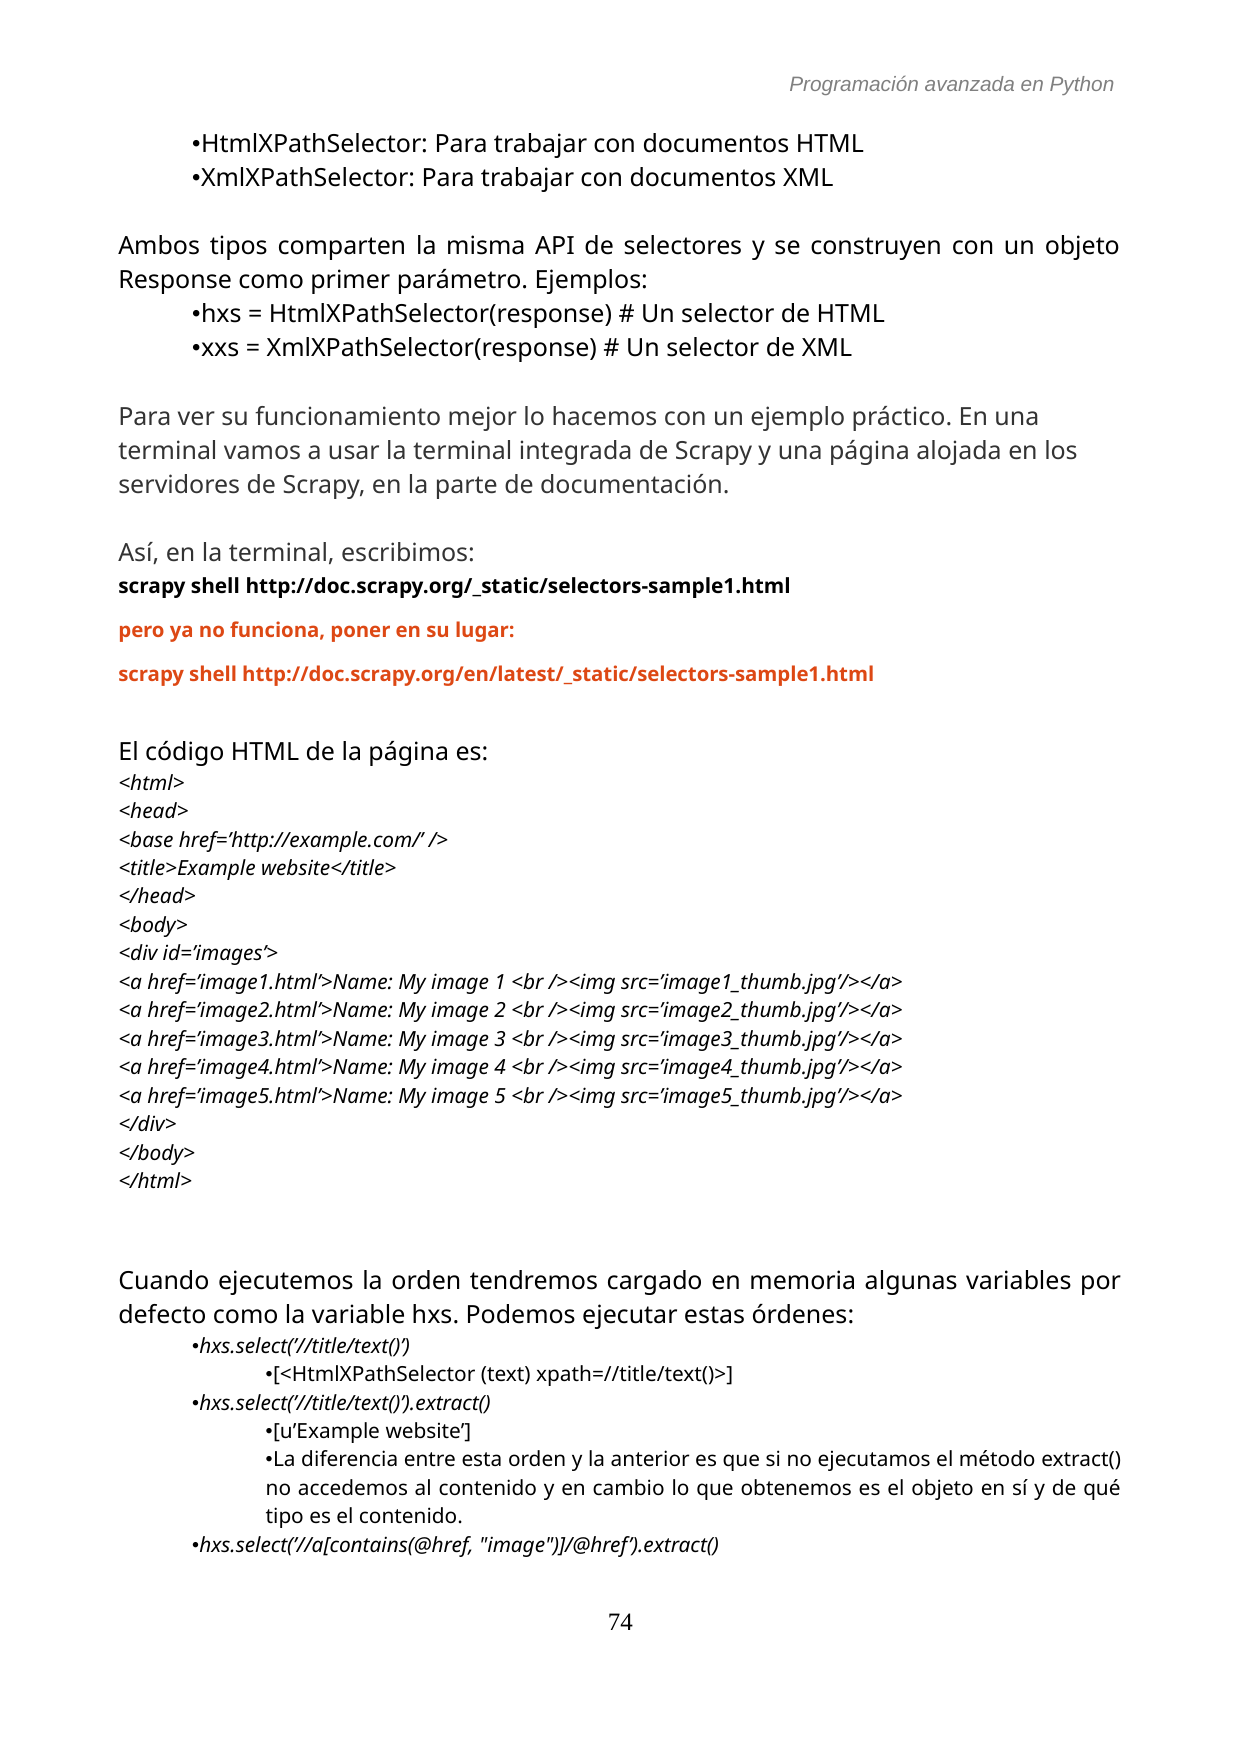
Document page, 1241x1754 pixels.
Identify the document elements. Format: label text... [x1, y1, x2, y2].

text </body> [118, 1138, 1122, 1166]
text <head> [118, 796, 1122, 825]
list HtmlXPathSelector: Para trabajar con documentos HTML [118, 126, 1122, 160]
text Ambos tipos comparten la misma API de selectores y se construyen con un objeto Response como primer parámetro. Ejemplos: [118, 228, 1122, 296]
text <a href=’image2.html’>Name: My image 2 <br /><img src=’image2_thumb.jpg’/></a> [118, 995, 1122, 1024]
text <html> [118, 768, 1122, 796]
list hxs.select(’//a[contains(@href, "image")]/@href’).extract() [118, 1530, 1122, 1558]
list [<HtmlXPathSelector (text) xpath=//title/text()>] [118, 1359, 1122, 1388]
text <a href=’image5.html’>Name: My image 5 <br /><img src=’image5_thumb.jpg’/></a> [118, 1081, 1122, 1109]
text Para ver su funcionamiento mejor lo hacemos con un ejemplo práctico. En una terminal vamos a usar la terminal integrada de Scrapy y una página alojada en los servidores de Scrapy, en la parte de documentación. Así, en la terminal, escribimos: [118, 364, 1122, 568]
list [u’Example website’] [118, 1416, 1122, 1444]
text <base href=’http://example.com/’ /> [118, 825, 1122, 853]
text </html> [118, 1166, 1122, 1194]
list hxs.select(’//title/text()’).extract() [118, 1388, 1122, 1416]
text <a href=’image4.html’>Name: My image 4 <br /><img src=’image4_thumb.jpg’/></a> [118, 1052, 1122, 1081]
text <title>Example website</title> [118, 853, 1122, 882]
text Cuando ejecutemos la orden tendremos cargado en memoria algunas variables por defecto como la variable hxs. Podemos ejecutar estas órdenes: [118, 1263, 1122, 1331]
text <div id=’images’> [118, 938, 1122, 967]
text <a href=’image3.html’>Name: My image 3 <br /><img src=’image3_thumb.jpg’/></a> [118, 1024, 1122, 1052]
text scrapy shell http://doc.scrapy.org/_static/selectors-sample1.html [118, 568, 1122, 600]
list xxs = XmlXPathSelector(response) # Un selector de XML [118, 330, 1122, 364]
text </div> [118, 1109, 1122, 1138]
text El código HTML de la página es: [118, 734, 1122, 768]
list XmlXPathSelector: Para trabajar con documentos XML [118, 160, 1122, 194]
list hxs.select(’//title/text()’) [118, 1331, 1122, 1359]
text </head> [118, 882, 1122, 910]
text scrapy shell http://doc.scrapy.org/en/latest/_static/selectors-sample1.html [118, 656, 1122, 687]
text <body> [118, 910, 1122, 938]
list hxs = HtmlXPathSelector(response) # Un selector de HTML [118, 296, 1122, 330]
list La diferencia entre esta orden y la anterior es que si no ejecutamos el método extract() no accedemos al contenido y en cambio lo que obtenemos es el objeto en sí y de qué tipo es el contenido. [118, 1444, 1122, 1530]
text pero ya no funciona, poner en su lugar: [118, 612, 1122, 643]
text <a href=’image1.html’>Name: My image 1 <br /><img src=’image1_thumb.jpg’/></a> [118, 967, 1122, 995]
